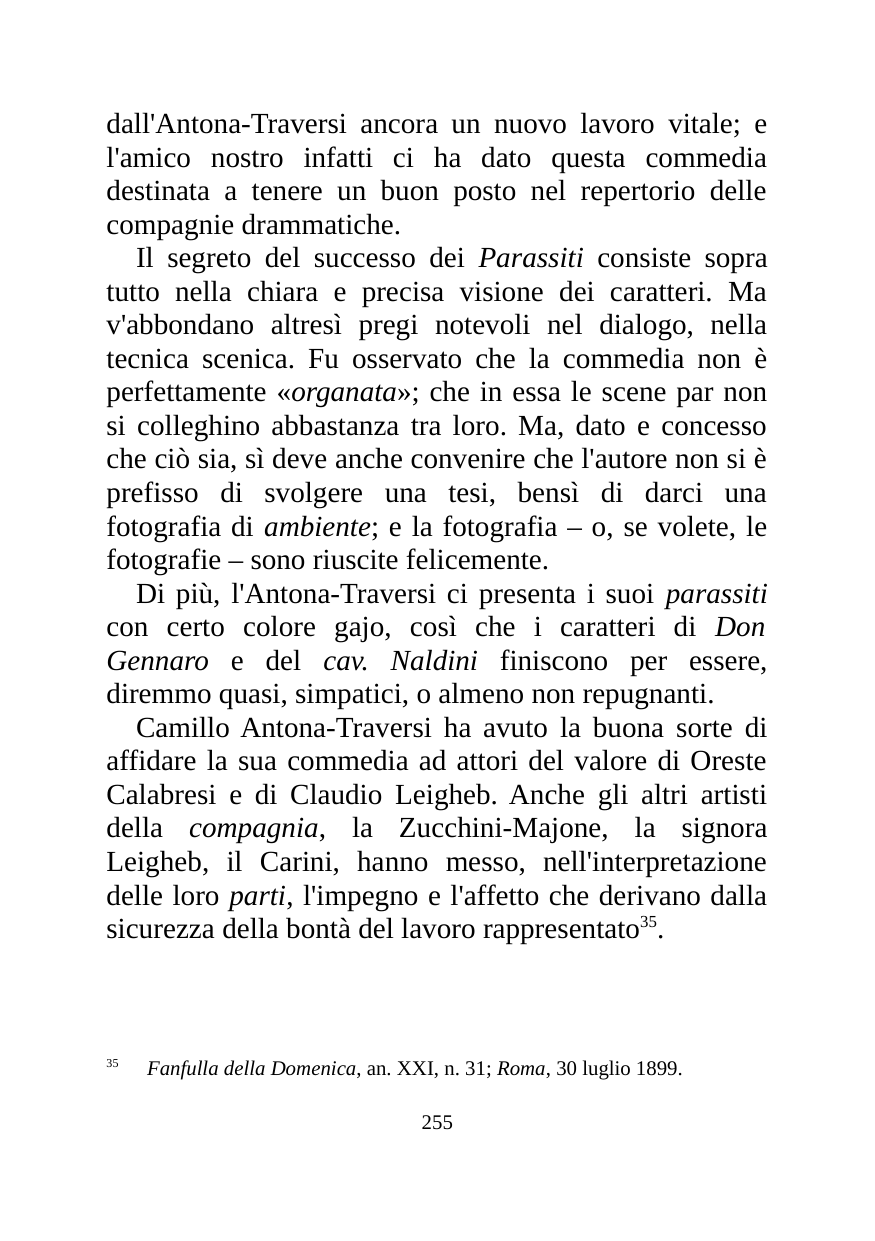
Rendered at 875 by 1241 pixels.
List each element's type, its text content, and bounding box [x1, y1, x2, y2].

text Il segreto del successo dei Parassiti consiste sopra tutto nella chiara e precisa visione dei caratteri. Ma v'abbondano altresì pregi notevoli nel dialogo, nella tecnica scenica. Fu osservato che la commedia non è perfettamente «organata»; che in essa le scene par non si colleghino abbastanza tra loro. Ma, dato e concesso che ciò sia, sì deve anche convenire che l'autore non si è prefisso di svolgere una tesi, bensì di darci una fotografia di ambiente; e la fotografia – o, se volete, le fotografie – sono riuscite felicemente. [106, 240, 768, 576]
text Fanfulla della Domenica, an. XXI, n. 31; Roma, 30 luglio 1899. [106, 1056, 768, 1080]
text Di più, l'Antona-Traversi ci presenta i suoi parassiti con certo colore gajo, così che i caratteri di Don Gennaro e del cav. Naldini finiscono per essere, diremmo quasi, simpatici, o almeno non repugnanti. [106, 576, 768, 710]
text Camillo Antona-Traversi ha avuto la buona sorte di affidare la sua commedia ad attori del valore di Oreste Calabresi e di Claudio Leigheb. Anche gli altri artisti della compagnia, la Zucchini-Majone, la signora Leigheb, il Carini, hanno messo, nell'interpretazione delle loro parti, l'impegno e l'affetto che derivano dalla sicurezza della bontà del lavoro rappresentato. [106, 710, 768, 945]
text dall'Antona-Traversi ancora un nuovo lavoro vitale; e l'amico nostro infatti ci ha dato questa commedia destinata a tenere un buon posto nel repertorio delle compagnie drammatiche. [106, 106, 768, 240]
